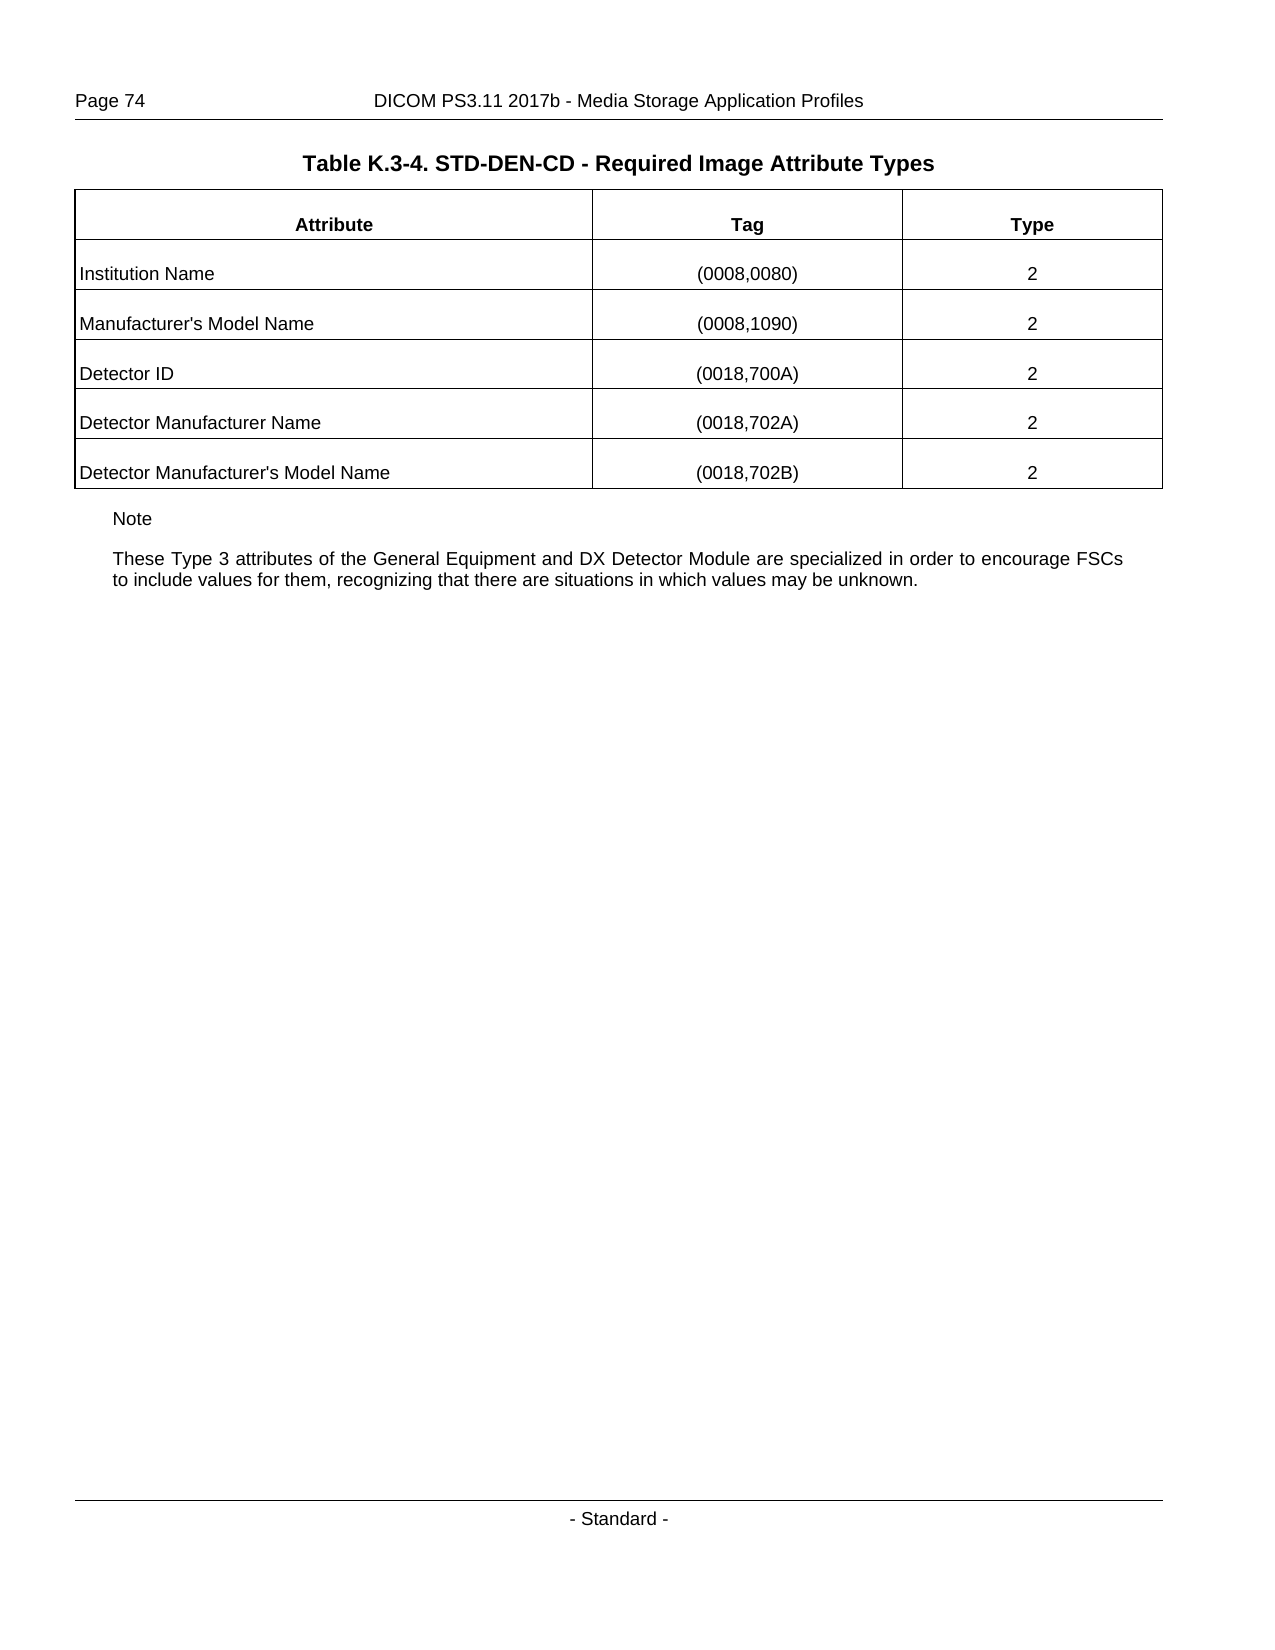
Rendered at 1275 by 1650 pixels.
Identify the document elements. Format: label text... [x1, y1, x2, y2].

text These Type 3 attributes of the General Equipment and DX Detector Module are specialized in order to encourage FSCs to include values for them, recognizing that there are situations in which values may be unknown. [112, 548, 1125, 591]
table_cell Manufacturer's Model Name [76, 290, 592, 338]
text Table K.3-4. STD-DEN-CD - Required Image Attribute Types [75, 150, 1162, 176]
table_header Tag [593, 190, 902, 239]
table_cell 2 [903, 240, 1162, 289]
table_cell 2 [903, 389, 1162, 438]
table_cell (0018,702B) [593, 439, 902, 487]
table_cell (0008,1090) [593, 290, 902, 338]
table_cell (0008,0080) [593, 240, 902, 289]
table_cell 2 [903, 439, 1162, 487]
table_cell (0018,700A) [593, 340, 902, 388]
table_header Type [903, 190, 1162, 239]
table_header Attribute [76, 190, 592, 239]
text Note [112, 507, 1125, 529]
table_cell Detector Manufacturer Name [76, 389, 592, 438]
table_cell 2 [903, 290, 1162, 338]
table_cell Institution Name [76, 240, 592, 289]
table_cell 2 [903, 340, 1162, 388]
table_cell (0018,702A) [593, 389, 902, 438]
table_cell Detector ID [76, 340, 592, 388]
table_cell Detector Manufacturer's Model Name [76, 439, 592, 487]
